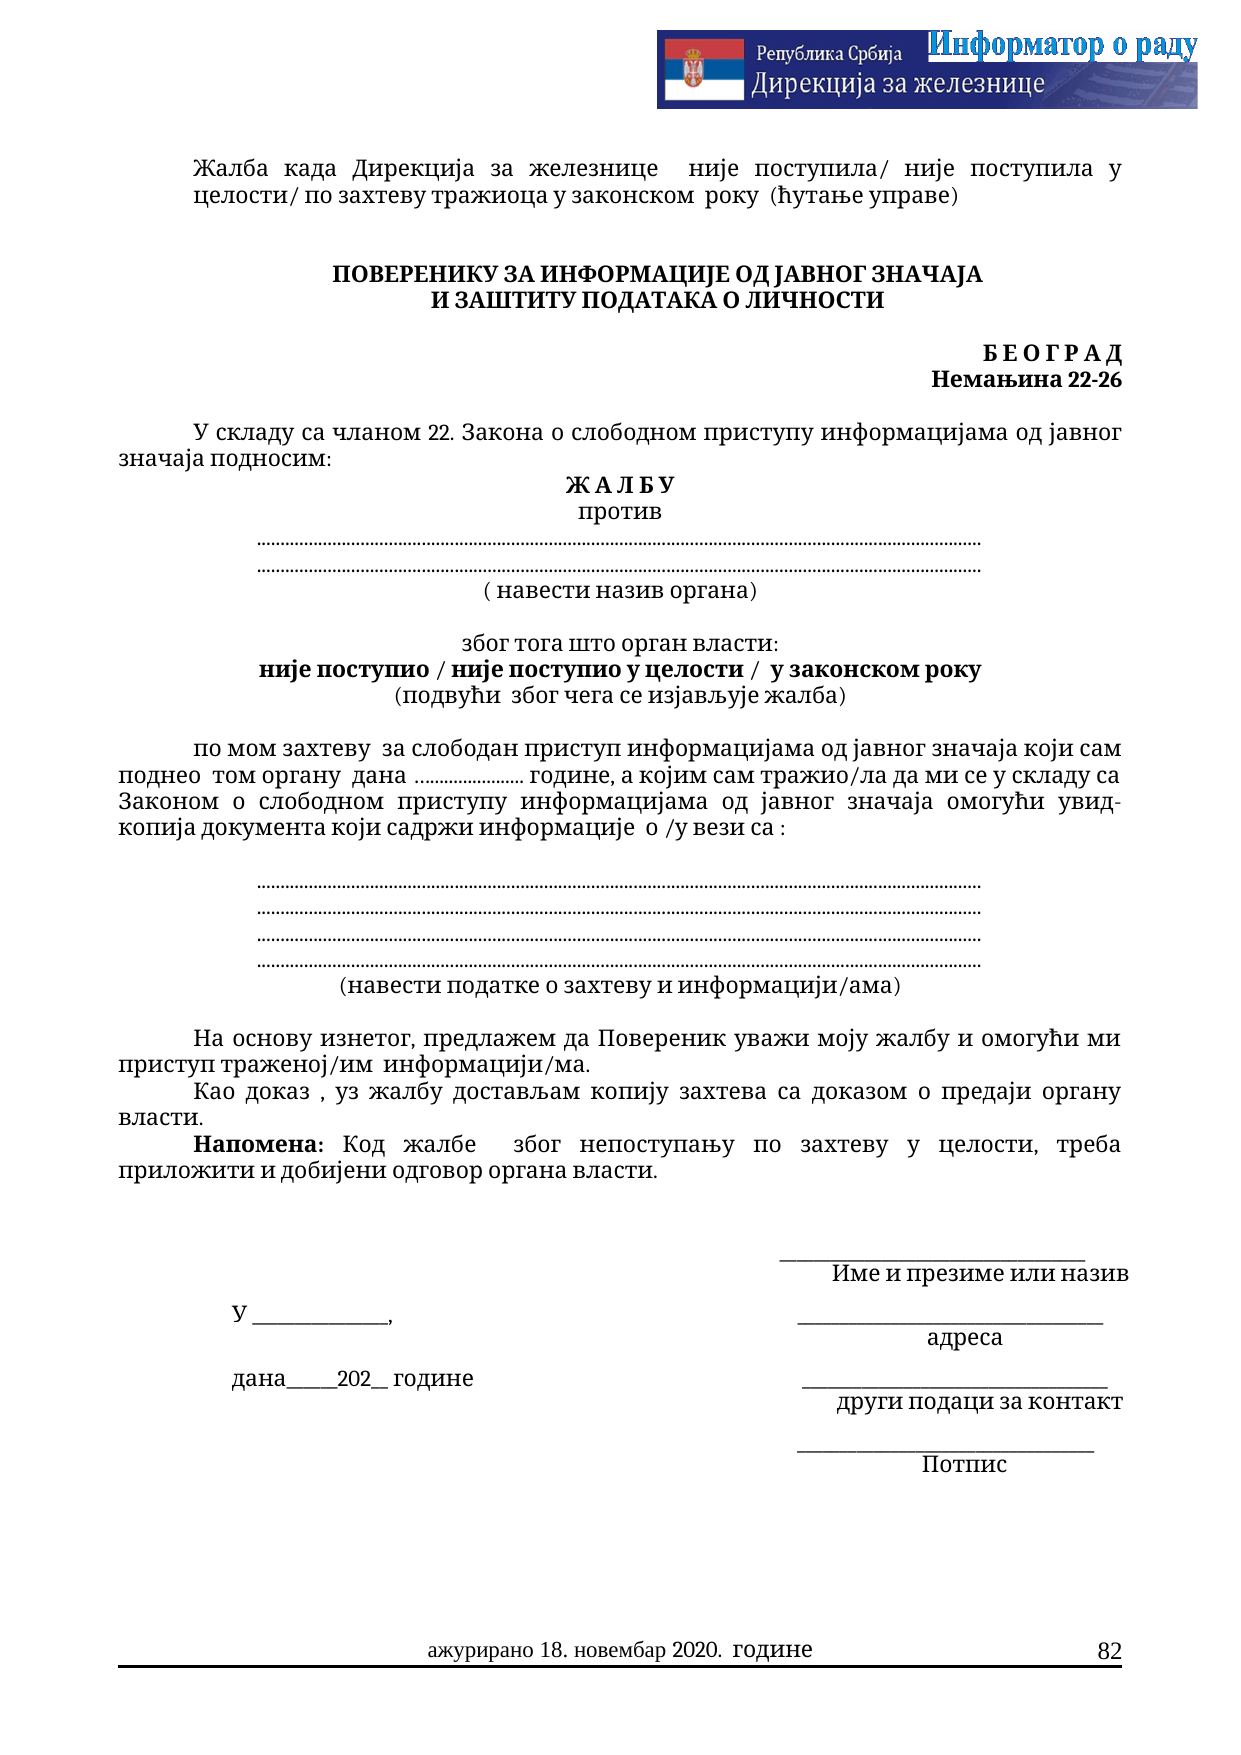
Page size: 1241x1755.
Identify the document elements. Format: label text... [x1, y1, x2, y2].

text Б Е О Г Р А Д [118, 341, 1122, 367]
text .......................................................................................................................................................... [118, 947, 1122, 973]
text ____________________________________ [157, 1241, 1134, 1264]
text Немањина 22-26 [118, 367, 1122, 393]
text И ЗАШТИТУ ПОДАТАКА О ЛИЧНОСТИ [118, 288, 1122, 314]
text У ________________, ____________________________________ [157, 1305, 1134, 1327]
text Ж А Л Б У [118, 472, 1122, 499]
text Име и презиме или назив [157, 1264, 1134, 1286]
text због тога што орган власти: [118, 631, 1122, 657]
text против [118, 499, 1122, 525]
text Напомена: Код жалбе због непоступању по захтеву у целости, треба приложити и добијени одговор органа власти. [118, 1131, 1122, 1184]
text .......................................................................................................................................................... [118, 525, 1122, 552]
text У складу са чланом 22. Закона о слободном приступу информацијама од јавног значаја подносим: [118, 420, 1122, 472]
text други подаци за контакт [157, 1391, 1134, 1413]
text (подвући због чега се изјављује жалба) [118, 683, 1122, 710]
text .......................................................................................................................................................... [118, 552, 1122, 578]
text по мом захтеву за слободан приступ информацијама од јавног значаја који сам поднео том органу дана ….................... године, а којим сам тражио/ла да ми се у складу са Законом о слободном приступу информацијама од јавног значаја омогући увид- копија документа који садржи информације о /у вези са : [118, 736, 1122, 841]
text ( навести назив органа) [118, 578, 1122, 604]
text дана______202__ године ____________________________________ [157, 1369, 1134, 1391]
text није поступио / није поступио у целости / у законском року [118, 657, 1122, 683]
text На основу изнетог, предлажем да Повереник уважи моју жалбу и омогући ми приступ траженој/им информацији/ма. [118, 1026, 1122, 1079]
text Жалба када Дирекција за железнице није поступила/ није поступила у целости/ по захтеву тражиоца у законском року (ћутање управе) [193, 156, 1122, 209]
text Као доказ , уз жалбу достављам копију захтева са доказом о предаји органу власти. [118, 1079, 1122, 1131]
text .......................................................................................................................................................... [118, 868, 1122, 894]
text ___________________________________ [157, 1432, 1134, 1455]
text адреса [157, 1327, 1134, 1350]
text .......................................................................................................................................................... [118, 894, 1122, 921]
text Потпис [157, 1455, 1134, 1477]
text .......................................................................................................................................................... [118, 921, 1122, 947]
text ПОВЕРЕНИКУ ЗА ИНФОРМАЦИЈЕ ОД ЈАВНОГ ЗНАЧАЈА [118, 262, 1122, 288]
text (навести податке о захтеву и информацији/ама) [118, 973, 1122, 999]
